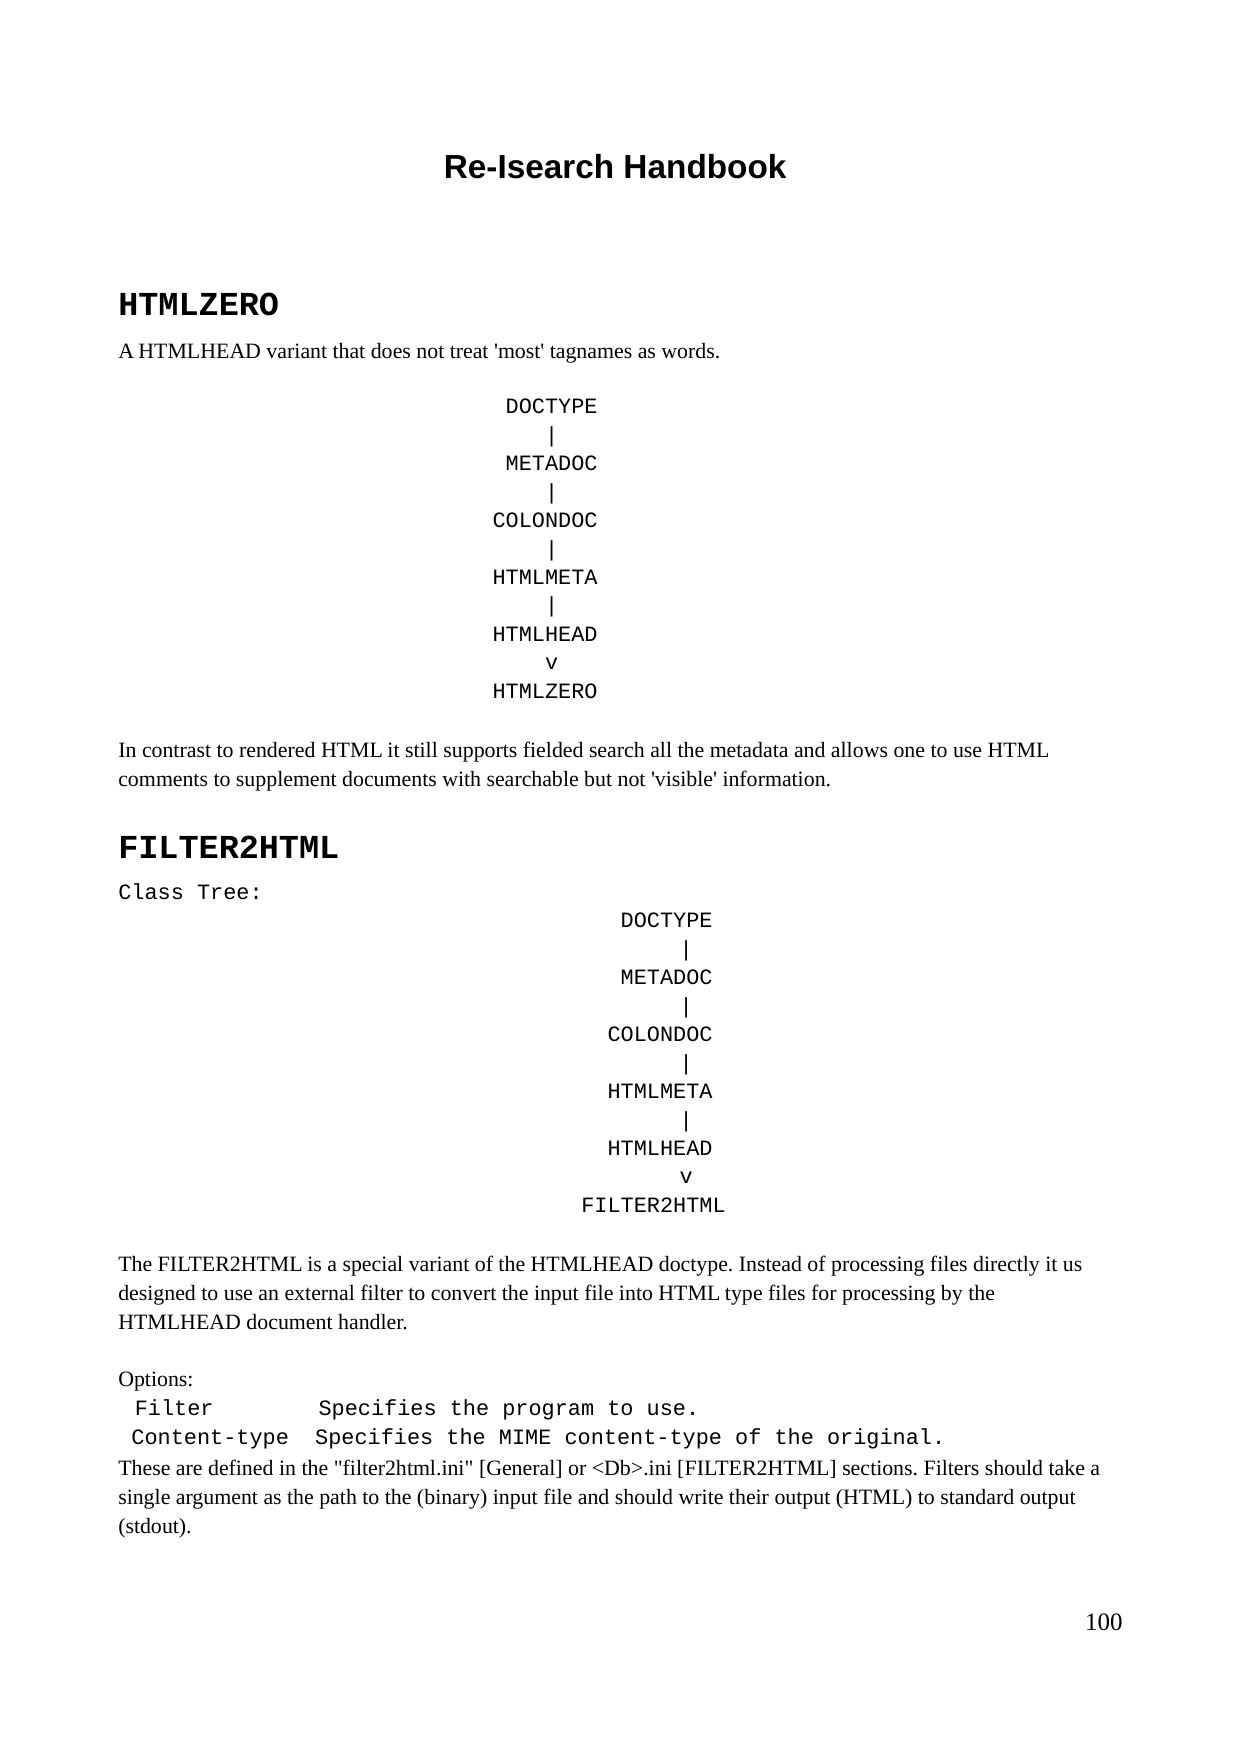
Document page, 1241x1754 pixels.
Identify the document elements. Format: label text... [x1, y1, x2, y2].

text | [413, 424, 1122, 449]
text HTMLHEAD [413, 623, 1122, 648]
text Content-type Specifies the MIME content-type of the original. [118, 1426, 1122, 1451]
text METADOC [413, 452, 1122, 477]
text Filter Specifies the program to use. [118, 1395, 1122, 1422]
text | [413, 538, 1122, 563]
text Options: [118, 1366, 1122, 1392]
subtitle FILTER2HTML [118, 831, 1122, 869]
text HTMLZERO [413, 680, 1122, 705]
text These are defined in the "filter2html.ini" [General] or <Db>.ini [FILTER2HTML] sections. Filters should take a single argument as the path to the (binary) input file and should write their output (HTML) to standard output (stdout). [118, 1455, 1122, 1538]
text v [118, 1166, 1122, 1190]
text DOCTYPE [413, 396, 1122, 420]
text HTMLMETA [118, 1080, 1122, 1105]
text HTMLMETA [413, 566, 1122, 591]
text | [118, 995, 1122, 1020]
text DOCTYPE [118, 910, 1122, 934]
text COLONDOC [413, 509, 1122, 534]
text | [413, 595, 1122, 619]
text The FILTER2HTML is a special variant of the HTMLHEAD doctype. Instead of processing files directly it us designed to use an external filter to convert the input file into HTML type files for processing by the HTMLHEAD document handler. [118, 1251, 1122, 1334]
text | [413, 481, 1122, 506]
text FILTER2HTML [118, 1194, 1122, 1219]
text COLONDOC [118, 1023, 1122, 1048]
text v [413, 652, 1122, 676]
text | [118, 938, 1122, 963]
text | [118, 1109, 1122, 1133]
text In contrast to rendered HTML it still supports fielded search all the metadata and allows one to use HTML comments to supplement documents with searchable but not 'visible' information. [118, 737, 1122, 791]
text HTMLHEAD [118, 1137, 1122, 1162]
text A HTMLHEAD variant that does not treat 'most' tagnames as words. [118, 338, 1122, 363]
text METADOC [118, 967, 1122, 991]
text | [118, 1052, 1122, 1077]
text Class Tree: [118, 881, 1122, 906]
subtitle HTMLZERO [118, 288, 1122, 326]
